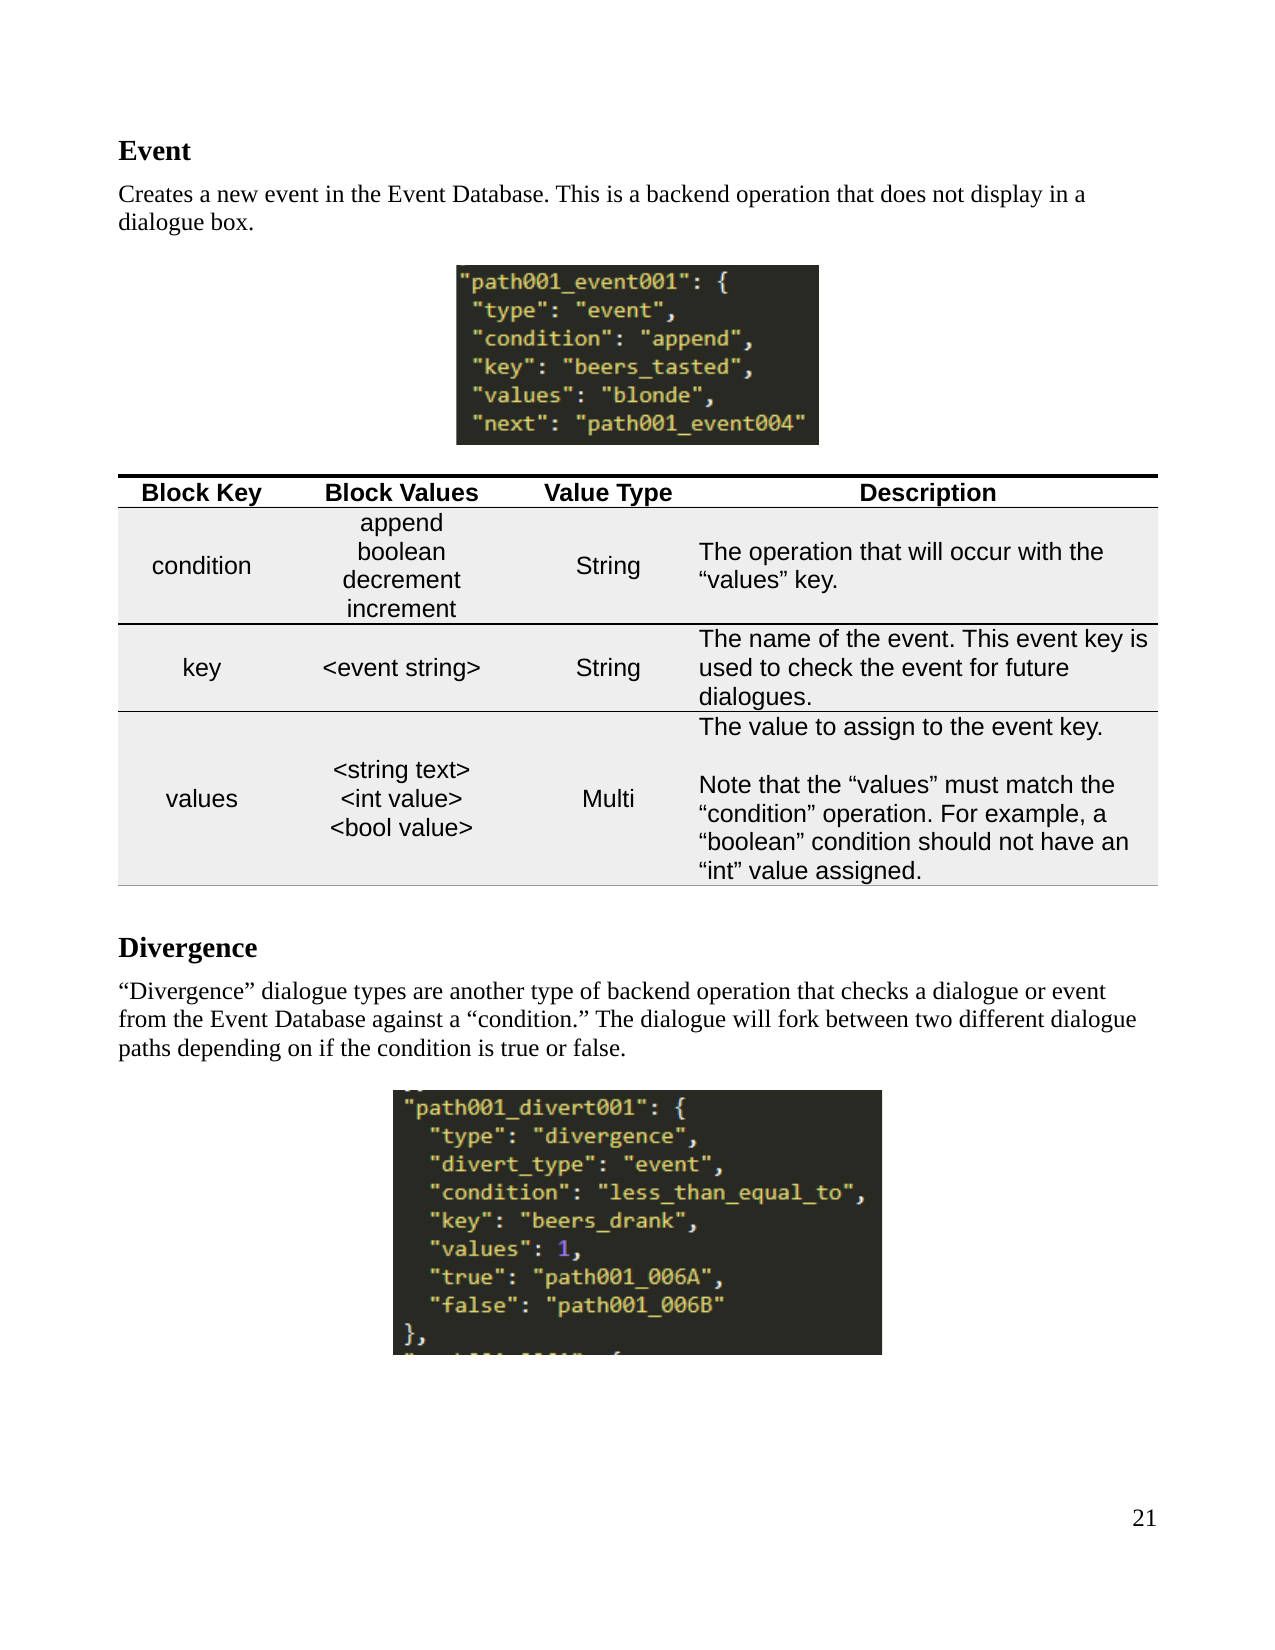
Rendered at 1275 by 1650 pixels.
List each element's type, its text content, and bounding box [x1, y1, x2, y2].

table_cell The name of the event. This event key is used to check the event for future dialogues. [699, 625, 1158, 711]
table_header Block Values [285, 478, 518, 506]
picture [393, 1090, 883, 1355]
table_cell String [518, 508, 699, 623]
table_header Description [699, 478, 1158, 506]
subtitle Event [118, 133, 1157, 166]
table_header Value Type [518, 478, 699, 506]
table_cell condition [118, 508, 285, 623]
table_cell The value to assign to the event key. Note that the “values” must match the “condition” operation. For example, a “boolean” condition should not have an “int” value assigned. [699, 712, 1158, 885]
table_cell <event string> [285, 625, 518, 711]
table_cell <string text> <int value> <bool value> [285, 712, 518, 885]
text Creates a new event in the Event Database. This is a backend operation that does not display in a dialogue box. [118, 179, 1157, 236]
picture [456, 265, 819, 445]
table_cell append boolean decrement increment [285, 508, 518, 623]
table_cell Multi [518, 712, 699, 885]
subtitle Divergence [118, 930, 1157, 963]
table_cell values [118, 712, 285, 885]
table_cell String [518, 625, 699, 711]
table_header Block Key [118, 478, 285, 506]
text “Divergence” dialogue types are another type of backend operation that checks a dialogue or event from the Event Database against a “condition.” The dialogue will fork between two different dialogue paths depending on if the condition is true or false. [118, 976, 1157, 1062]
table_cell The operation that will occur with the “values” key. [699, 508, 1158, 623]
table_cell key [118, 625, 285, 711]
